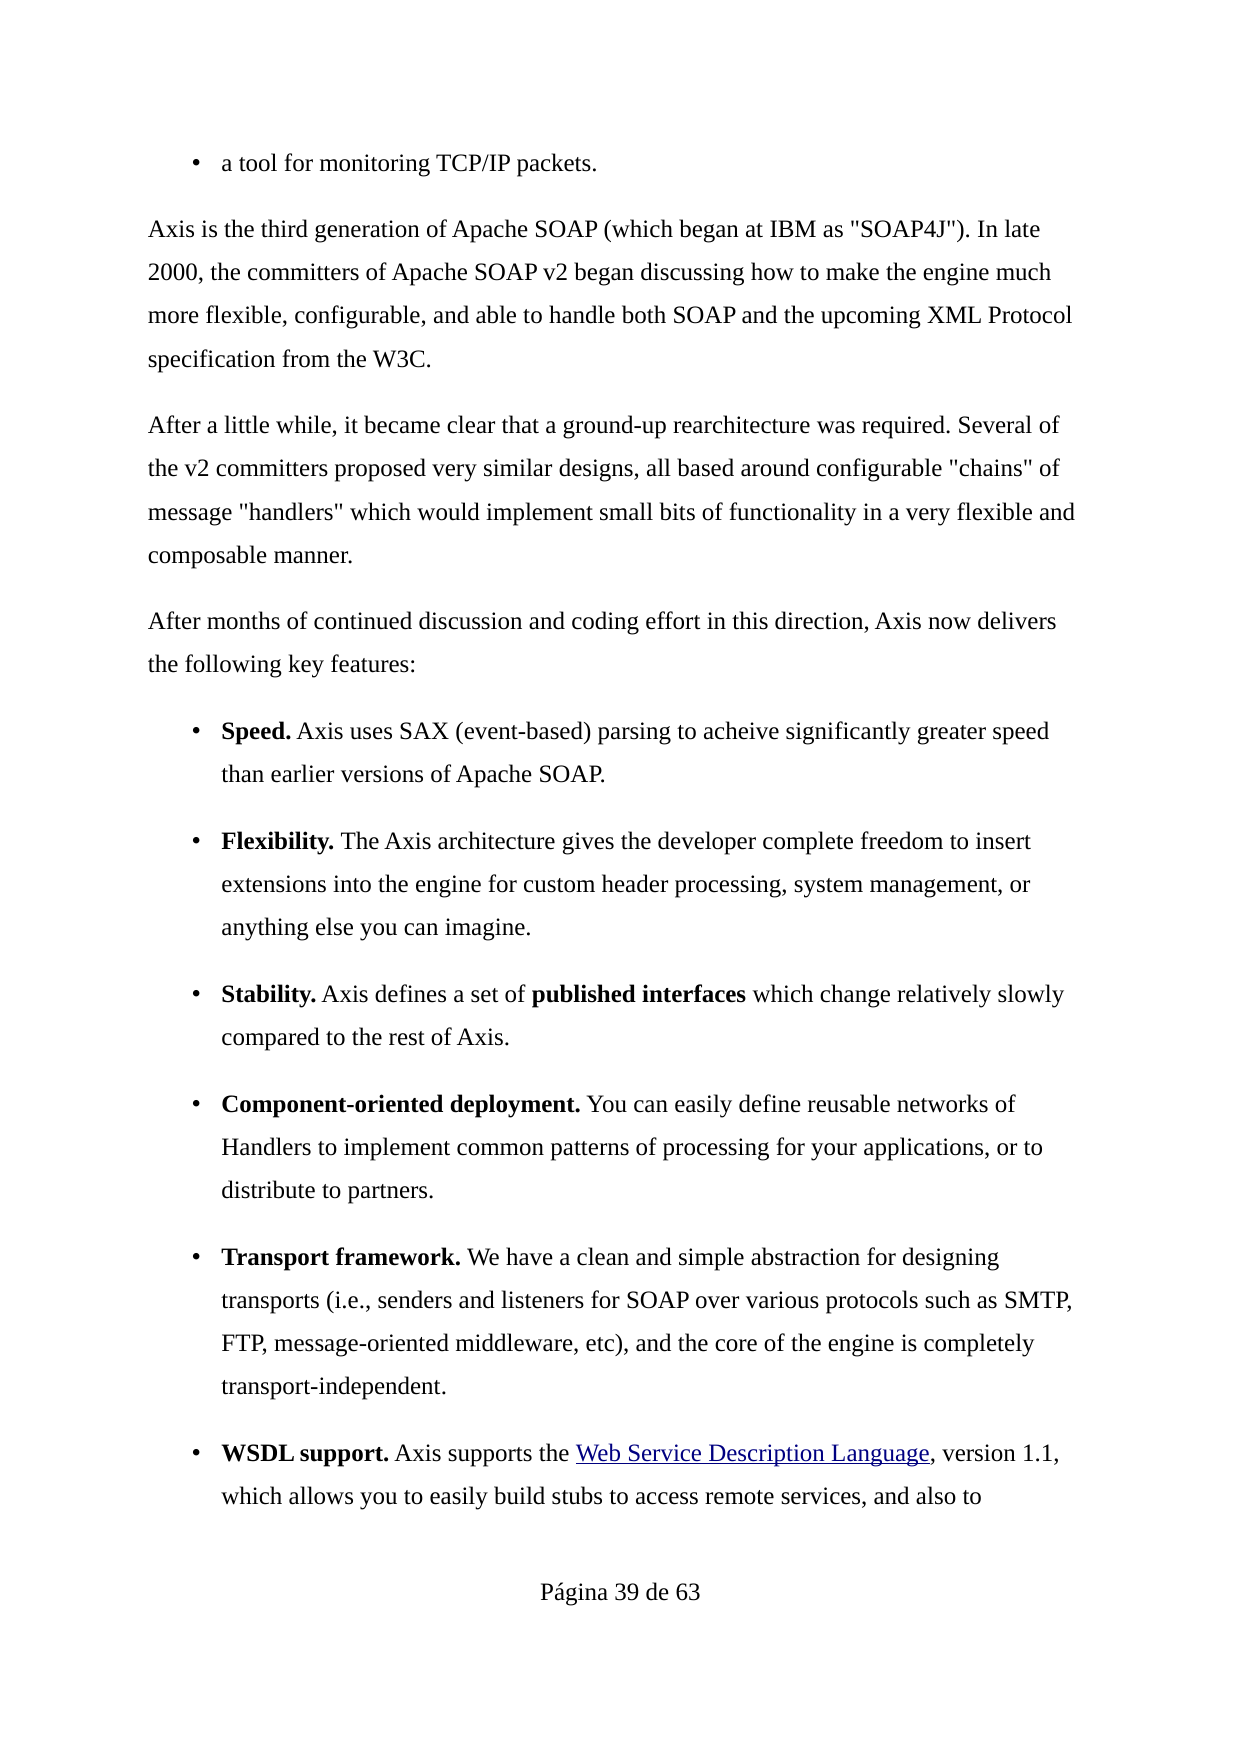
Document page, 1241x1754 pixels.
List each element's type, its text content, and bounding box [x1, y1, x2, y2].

text After a little while, it became clear that a ground-up rearchitecture was required. Several of the v2 committers proposed very similar designs, all based around configurable "chains" of message "handlers" which would implement small bits of functionality in a very flexible and composable manner. [148, 410, 1093, 568]
list Flexibility. The Axis architecture gives the developer complete freedom to insert extensions into the engine for custom header processing, system management, or anything else you can imagine. [192, 826, 1093, 941]
list Stability. Axis defines a set of published interfaces which change relatively slowly compared to the rest of Axis. [192, 979, 1093, 1051]
list WSDL support. Axis supports the Web Service Description Language, version 1.1, which allows you to easily build stubs to access remote services, and also to [192, 1438, 1093, 1509]
list Transport framework. We have a clean and simple abstraction for designing transports (i.e., senders and listeners for SOAP over various protocols such as SMTP, FTP, message-oriented middleware, etc), and the core of the engine is completely transport-independent. [192, 1242, 1093, 1400]
text After months of continued discussion and coding effort in this direction, Axis now delivers the following key features: [148, 606, 1093, 678]
list Speed. Axis uses SAX (event-based) parsing to acheive significantly greater speed than earlier versions of Apache SOAP. [192, 716, 1093, 788]
list Component-oriented deployment. You can easily define reusable networks of Handlers to implement common patterns of processing for your applications, or to distribute to partners. [192, 1089, 1093, 1204]
text Axis is the third generation of Apache SOAP (which began at IBM as "SOAP4J"). In late 2000, the committers of Apache SOAP v2 began discussing how to make the engine much more flexible, configurable, and able to handle both SOAP and the upcoming XML Protocol specification from the W3C. [148, 214, 1093, 372]
list a tool for monitoring TCP/IP packets. [192, 148, 1093, 176]
